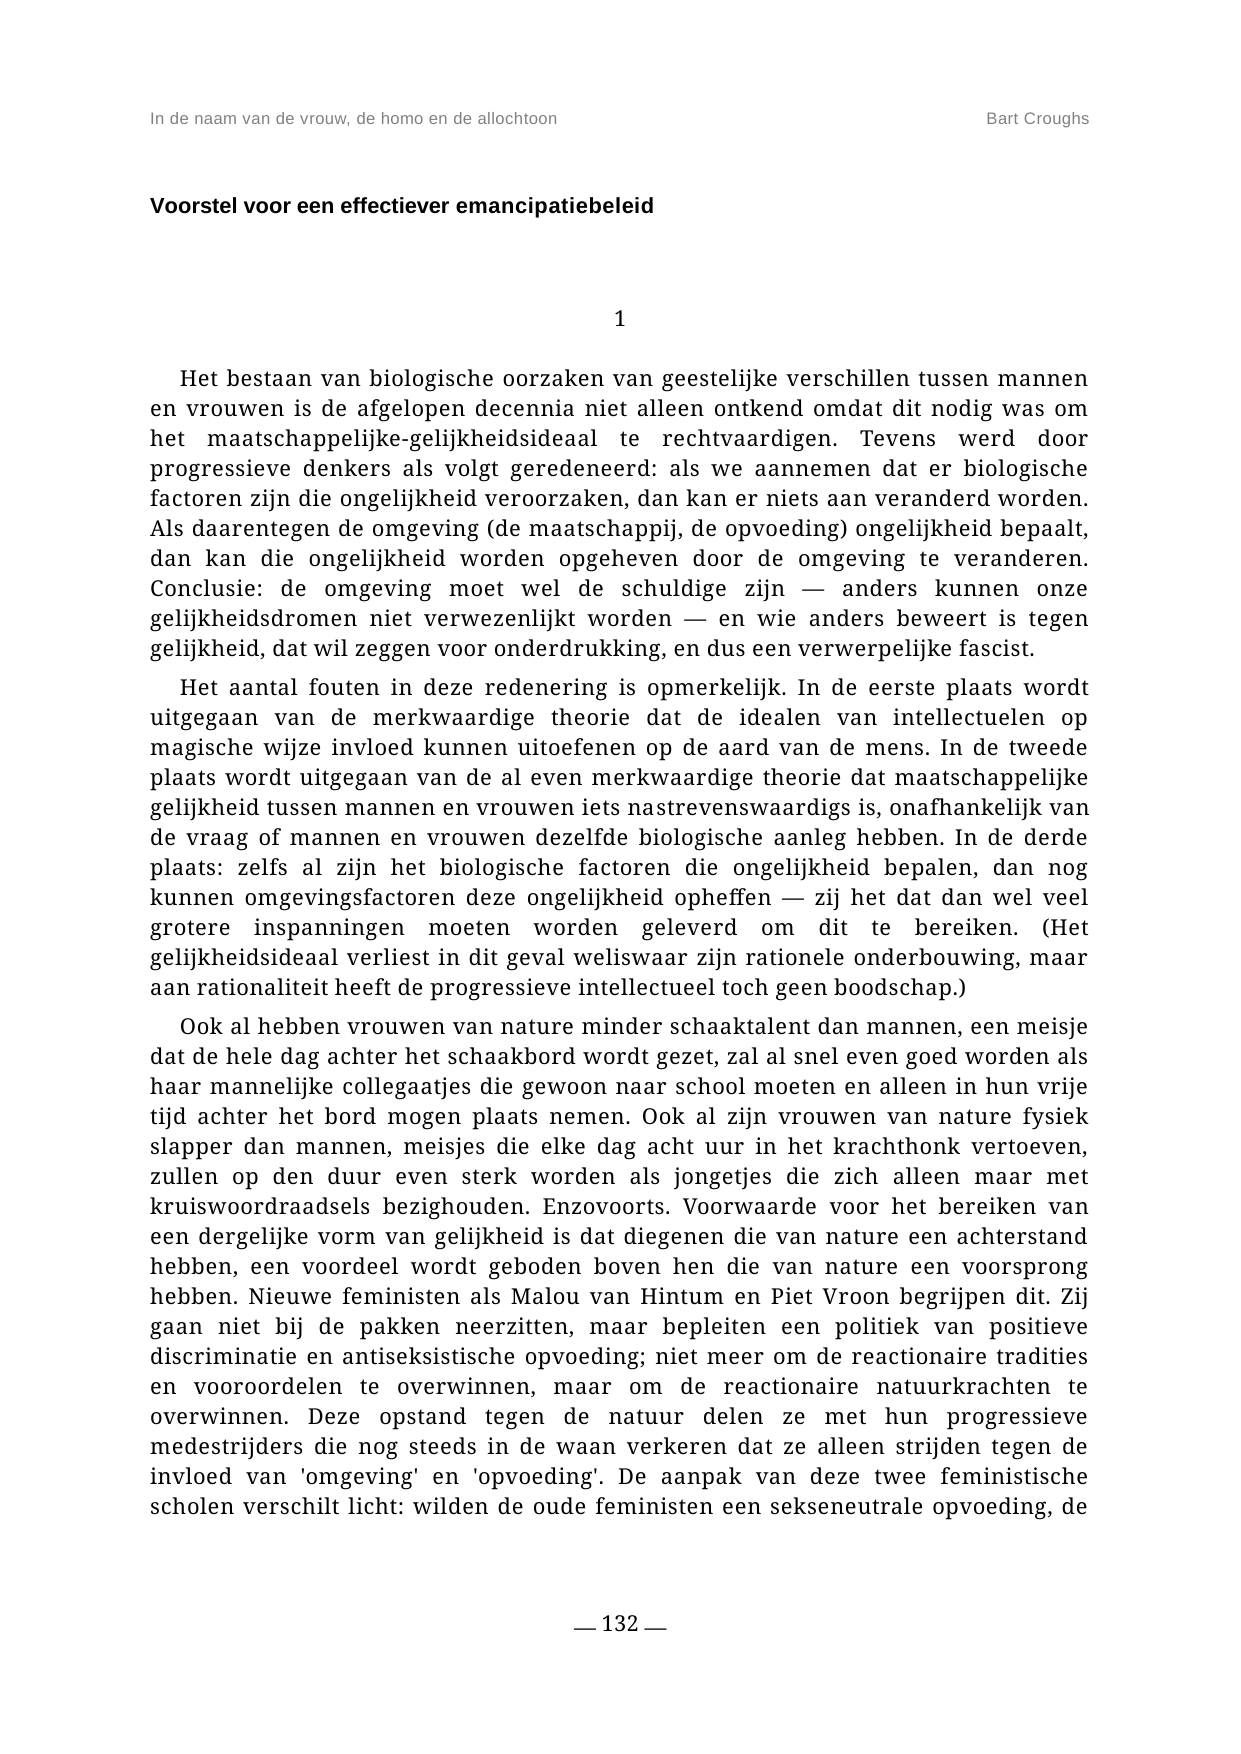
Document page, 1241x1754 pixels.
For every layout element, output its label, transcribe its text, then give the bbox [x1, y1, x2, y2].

subtitle 1 [150, 303, 1090, 333]
subtitle Voorstel voor een effectiever emancipatiebeleid [150, 193, 1090, 218]
text Het aantal fouten in deze redenering is opmerkelijk. In de eerste plaats wordt uitgegaan van de merkwaardige theorie dat de idealen van intellectuelen op magische wijze invloed kunnen uitoefenen op de aard van de mens. In de tweede plaats wordt uitgegaan van de al even merkwaardige theorie dat maatschappelijke gelijkheid tussen mannen en vrouwen iets na­strevenswaardigs is, onafhankelijk van de vraag of mannen en vrouwen dezelfde biologische aanleg hebben. In de derde plaats: zelfs al zijn het biologische factoren die ongelijkheid bepalen, dan nog kunnen omgevingsfactoren deze ongelijkheid opheffen — zij het dat dan wel veel grotere inspanningen moeten worden geleverd om dit te bereiken. (Het gelijkheidsideaal verliest in dit geval weliswaar zijn rationele onderbouwing, maar aan rationaliteit heeft de progressieve intellectueel toch geen boodschap.) [150, 672, 1090, 1002]
text Het bestaan van biologische oorzaken van geestelijke verschillen tussen mannen en vrouwen is de afgelopen decennia niet alleen ontkend omdat dit nodig was om het maatschappelijke-gelijkheidsideaal te rechtvaardigen. Tevens werd door progressieve denkers als volgt geredeneerd: als we aannemen dat er biologische factoren zijn die ongelijkheid veroorzaken, dan kan er niets aan veranderd worden. Als daarentegen de omgeving (de maatschappij, de opvoeding) ongelijkheid bepaalt, dan kan die ongelijkheid worden opgeheven door de omgeving te veranderen. Conclusie: de omgeving moet wel de schuldige zijn — anders kunnen onze gelijkheidsdromen niet verwezenlijkt worden — en wie anders beweert is tegen gelijkheid, dat wil zeggen voor onderdrukking, en dus een verwerpelijke fascist. [150, 363, 1090, 663]
text Ook al hebben vrouwen van nature minder schaaktalent dan mannen, een meisje dat de hele dag achter het schaakbord wordt gezet, zal al snel even goed worden als haar mannelijke collegaatjes die gewoon naar school moeten en alleen in hun vrije tijd achter het bord mogen plaats nemen. Ook al zijn vrouwen van nature fysiek slapper dan mannen, meisjes die elke dag acht uur in het krachthonk vertoeven, zullen op den duur even sterk worden als jongetjes die zich alleen maar met kruiswoordraadsels bezighouden. Enzovoorts. Voorwaarde voor het bereiken van een dergelijke vorm van gelijkheid is dat diegenen die van nature een achterstand hebben, een voordeel wordt geboden boven hen die van nature een voorsprong hebben. Nieuwe feministen als Malou van Hintum en Piet Vroon begrijpen dit. Zij gaan niet bij de pakken neerzitten, maar bepleiten een politiek van positieve discriminatie en antiseksistische opvoeding; niet meer om de reactionaire tradities en vooroordelen te overwinnen, maar om de reactionaire natuurkrachten te overwinnen. Deze opstand tegen de natuur delen ze met hun progressieve medestrijders die nog steeds in de waan verkeren dat ze alleen strijden tegen de invloed van 'omgeving' en 'opvoeding'. De aanpak van deze twee feministische scholen verschilt licht: wilden de oude feministen een sekseneutrale opvoeding, de [150, 1011, 1090, 1521]
